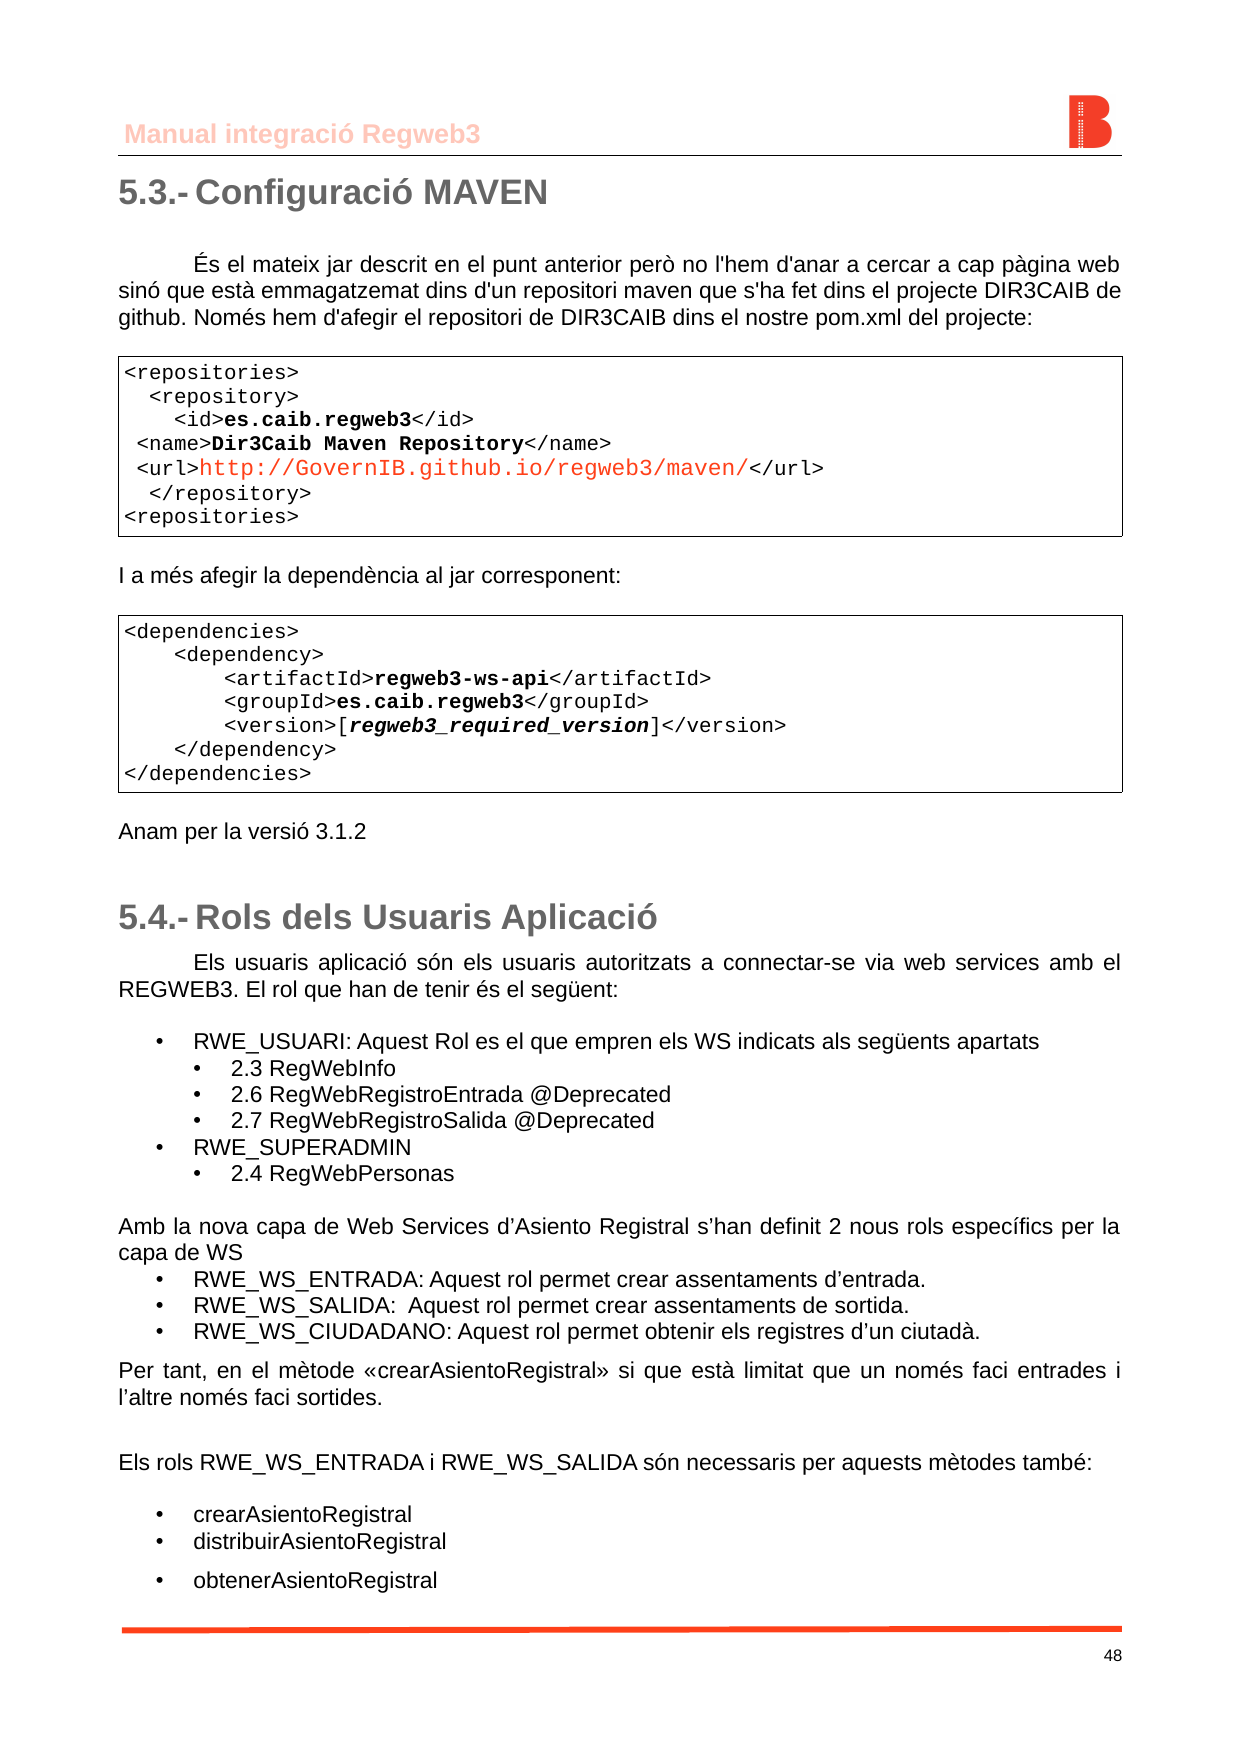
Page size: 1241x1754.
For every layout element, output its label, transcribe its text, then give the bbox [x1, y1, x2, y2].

list crearAsientoRegistral [156, 1501, 1122, 1528]
list 2.3 RegWebInfo [193, 1055, 1122, 1081]
text Els rols RWE_WS_ENTRADA i RWE_WS_SALIDA són necessaris per aquests mètodes també: [118, 1449, 1122, 1475]
picture [1063, 94, 1117, 150]
text És el mateix jar descrit en el punt anterior però no l'hem d'anar a cercar a cap pàgina web sinó que està emmagatzemat dins d'un repositori maven que s'ha fet dins el projecte DIR3CAIB de github. Només hem d'afegir el repositori de DIR3CAIB dins el nostre pom.xml del projecte: [118, 251, 1122, 330]
list RWE_WS_CIUDADANO: Aquest rol permet obtenir els registres d’un ciutadà. [156, 1318, 1122, 1344]
subtitle Rols dels Usuaris Aplicació [118, 896, 1122, 937]
table_header <repositories> <repository> <id>es.caib.regweb3</id> <name>Dir3Caib Maven Repository</name> <url>http://GovernIB.github.io/regweb3/maven/</url> </repository> <repositories> [119, 357, 1122, 536]
list 2.4 RegWebPersonas [193, 1160, 1122, 1186]
subtitle Configuració MAVEN [118, 171, 1122, 212]
text Els usuaris aplicació són els usuaris autoritzats a connectar-se via web services amb el REGWEB3. El rol que han de tenir és el següent: [118, 949, 1122, 1002]
list RWE_SUPERADMIN [156, 1134, 1122, 1160]
list distribuirAsientoRegistral [156, 1528, 1122, 1554]
list obtenerAsientoRegistral [156, 1567, 1122, 1593]
list RWE_USUARI: Aquest Rol es el que empren els WS indicats als següents apartats [156, 1028, 1122, 1055]
list 2.7 RegWebRegistroSalida @Deprecated [193, 1107, 1122, 1134]
text Anam per la versió 3.1.2 [118, 818, 1122, 845]
list RWE_WS_SALIDA: Aquest rol permet crear assentaments de sortida. [156, 1292, 1122, 1318]
list RWE_WS_ENTRADA: Aquest rol permet crear assentaments d’entrada. [156, 1266, 1122, 1292]
text Amb la nova capa de Web Services d’Asiento Registral s’han definit 2 nous rols específics per la capa de WS [118, 1213, 1122, 1266]
text I a més afegir la dependència al jar corresponent: [118, 562, 1122, 588]
table_header <dependencies> <dependency> <artifactId>regweb3-ws-api</artifactId> <groupId>es.caib.regweb3</groupId> <version>[regweb3_required_version]</version> </dependency> </dependencies> [119, 616, 1122, 792]
text Per tant, en el mètode «crearAsientoRegistral» si que està limitat que un només faci entrades i l’altre només faci sortides. [118, 1357, 1122, 1410]
list 2.6 RegWebRegistroEntrada @Deprecated [193, 1081, 1122, 1107]
